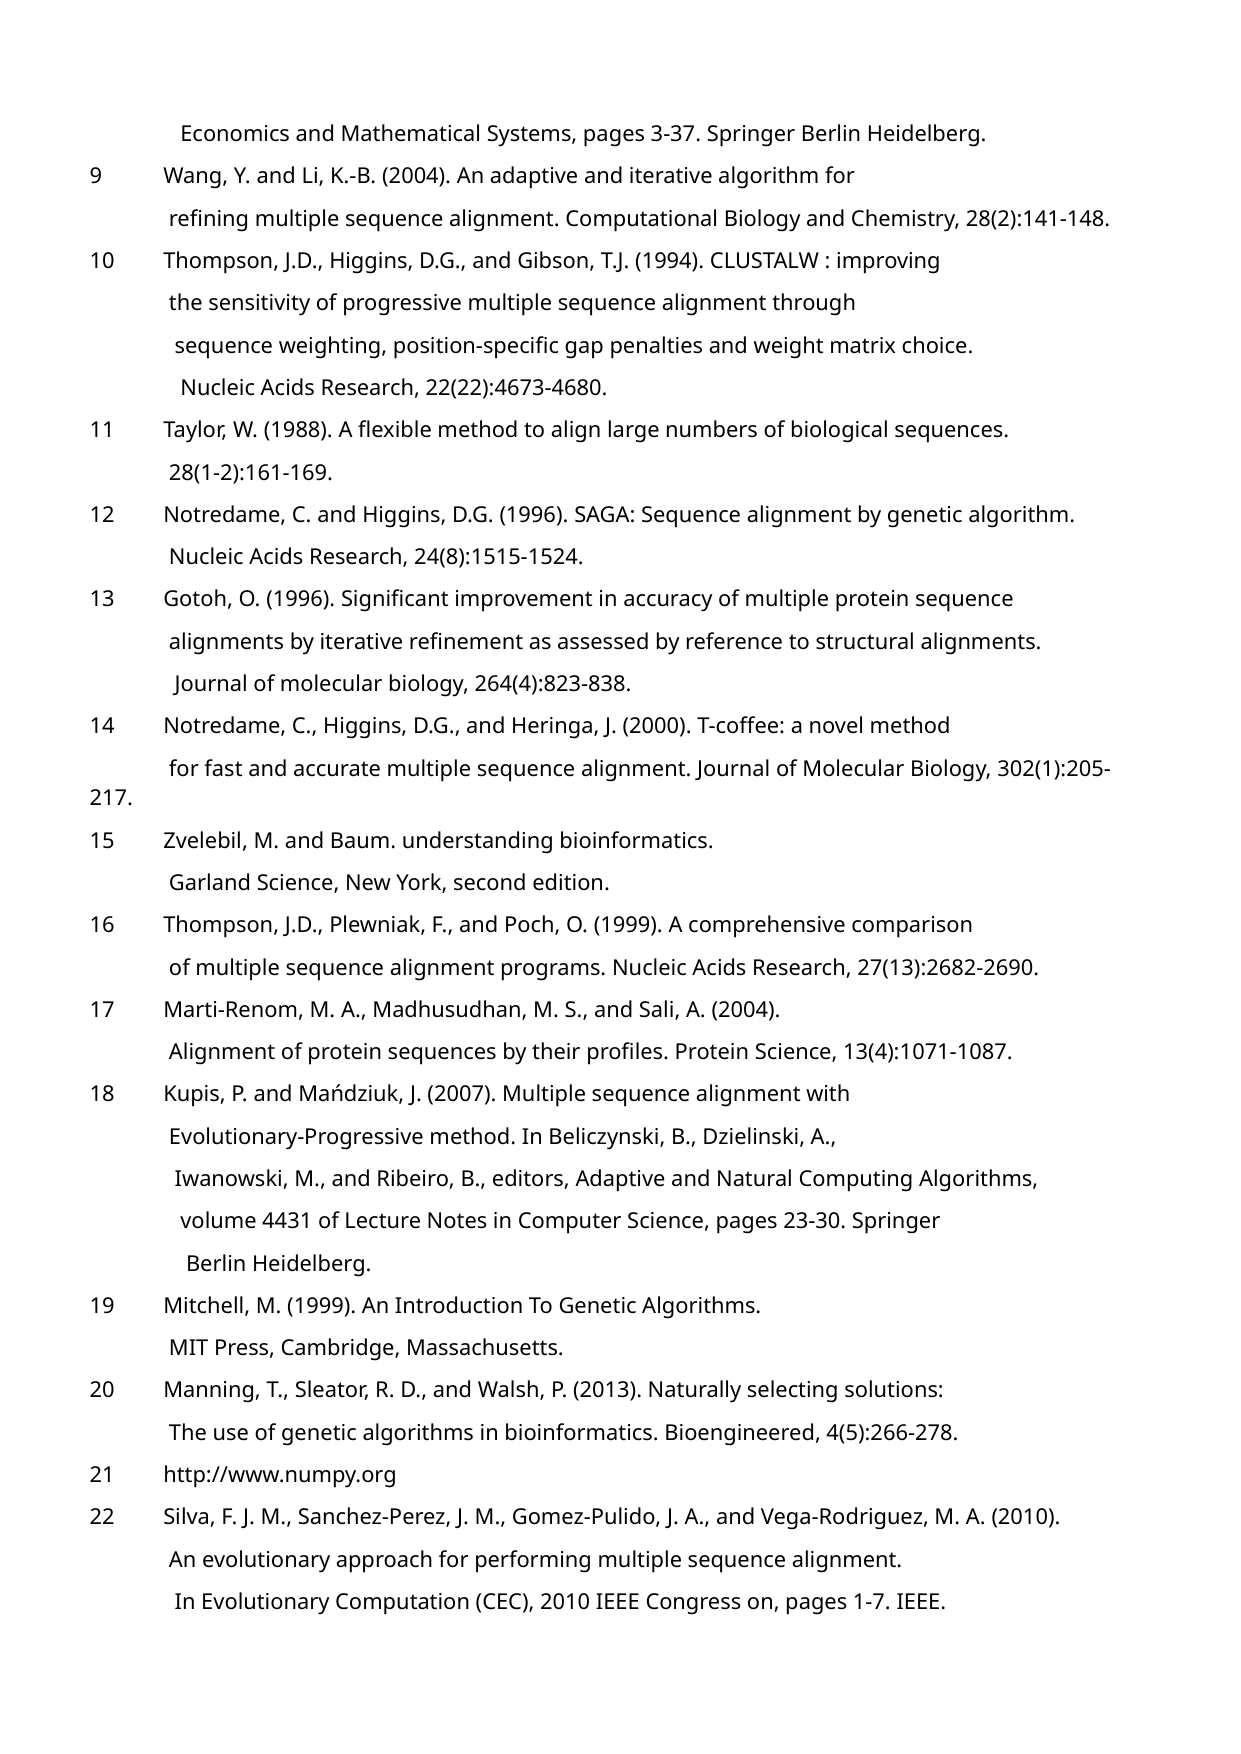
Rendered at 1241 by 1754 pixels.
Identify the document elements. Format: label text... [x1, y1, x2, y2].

text MIT Press, Cambridge, Massachusetts. [89, 1332, 1152, 1362]
text Iwanowski, M., and Ribeiro, B., editors, Adaptive and Natural Computing Algorithms, [89, 1163, 1152, 1193]
text Garland Science, New York, second edition. [89, 867, 1152, 897]
text An evolutionary approach for performing multiple sequence alignment. [89, 1543, 1152, 1573]
text 10 Thompson, J.D., Higgins, D.G., and Gibson, T.J. (1994). CLUSTALW : improving [89, 245, 1152, 275]
text volume 4431 of Lecture Notes in Computer Science, pages 23-30. Springer [89, 1205, 1152, 1235]
text Nucleic Acids Research, 22(22):4673-4680. [89, 372, 1152, 402]
text 12 Notredame, C. and Higgins, D.G. (1996). SAGA: Sequence alignment by genetic algorithm. [89, 499, 1152, 528]
text 9 Wang, Y. and Li, K.-B. (2004). An adaptive and iterative algorithm for [89, 160, 1152, 190]
text the sensitivity of progressive multiple sequence alignment through [89, 287, 1152, 317]
text 19 Mitchell, M. (1999). An Introduction To Genetic Algorithms. [89, 1290, 1152, 1319]
text 14 Notredame, C., Higgins, D.G., and Heringa, J. (2000). T-coffee: a novel method [89, 710, 1152, 740]
text 17 Marti-Renom, M. A., Madhusudhan, M. S., and Sali, A. (2004). [89, 994, 1152, 1023]
text sequence weighting, position-specific gap penalties and weight matrix choice. [89, 329, 1152, 359]
text Journal of molecular biology, 264(4):823-838. [89, 668, 1152, 698]
text 13 Gotoh, O. (1996). Significant improvement in accuracy of multiple protein sequence [89, 583, 1152, 613]
text 21 http://www.numpy.org [89, 1459, 1152, 1489]
text In Evolutionary Computation (CEC), 2010 IEEE Congress on, pages 1-7. IEEE. [89, 1586, 1152, 1616]
text of multiple sequence alignment programs. Nucleic Acids Research, 27(13):2682-2690. [89, 951, 1152, 981]
text Evolutionary-Progressive method. In Beliczynski, B., Dzielinski, A., [89, 1121, 1152, 1150]
text for fast and accurate multiple sequence alignment. Journal of Molecular Biology, 302(1):205-217. [89, 752, 1152, 812]
text 15 Zvelebil, M. and Baum. understanding bioinformatics. [89, 824, 1152, 854]
text refining multiple sequence alignment. Computational Biology and Chemistry, 28(2):141-148. [89, 203, 1152, 232]
text Nucleic Acids Research, 24(8):1515-1524. [89, 541, 1152, 571]
text 18 Kupis, P. and Mańdziuk, J. (2007). Multiple sequence alignment with [89, 1078, 1152, 1108]
text 11 Taylor, W. (1988). A flexible method to align large numbers of biological sequences. [89, 414, 1152, 444]
text 20 Manning, T., Sleator, R. D., and Walsh, P. (2013). Naturally selecting solutions: [89, 1374, 1152, 1404]
text Berlin Heidelberg. [89, 1247, 1152, 1277]
text 28(1-2):161-169. [89, 456, 1152, 486]
text 22 Silva, F. J. M., Sanchez-Perez, J. M., Gomez-Pulido, J. A., and Vega-Rodriguez, M. A. (2010). [89, 1501, 1152, 1531]
text Economics and Mathematical Systems, pages 3-37. Springer Berlin Heidelberg. [89, 118, 1152, 148]
text 16 Thompson, J.D., Plewniak, F., and Poch, O. (1999). A comprehensive comparison [89, 909, 1152, 939]
text alignments by iterative refinement as assessed by reference to structural alignments. [89, 626, 1152, 655]
text Alignment of protein sequences by their profiles. Protein Science, 13(4):1071-1087. [89, 1036, 1152, 1066]
text The use of genetic algorithms in bioinformatics. Bioengineered, 4(5):266-278. [89, 1417, 1152, 1446]
